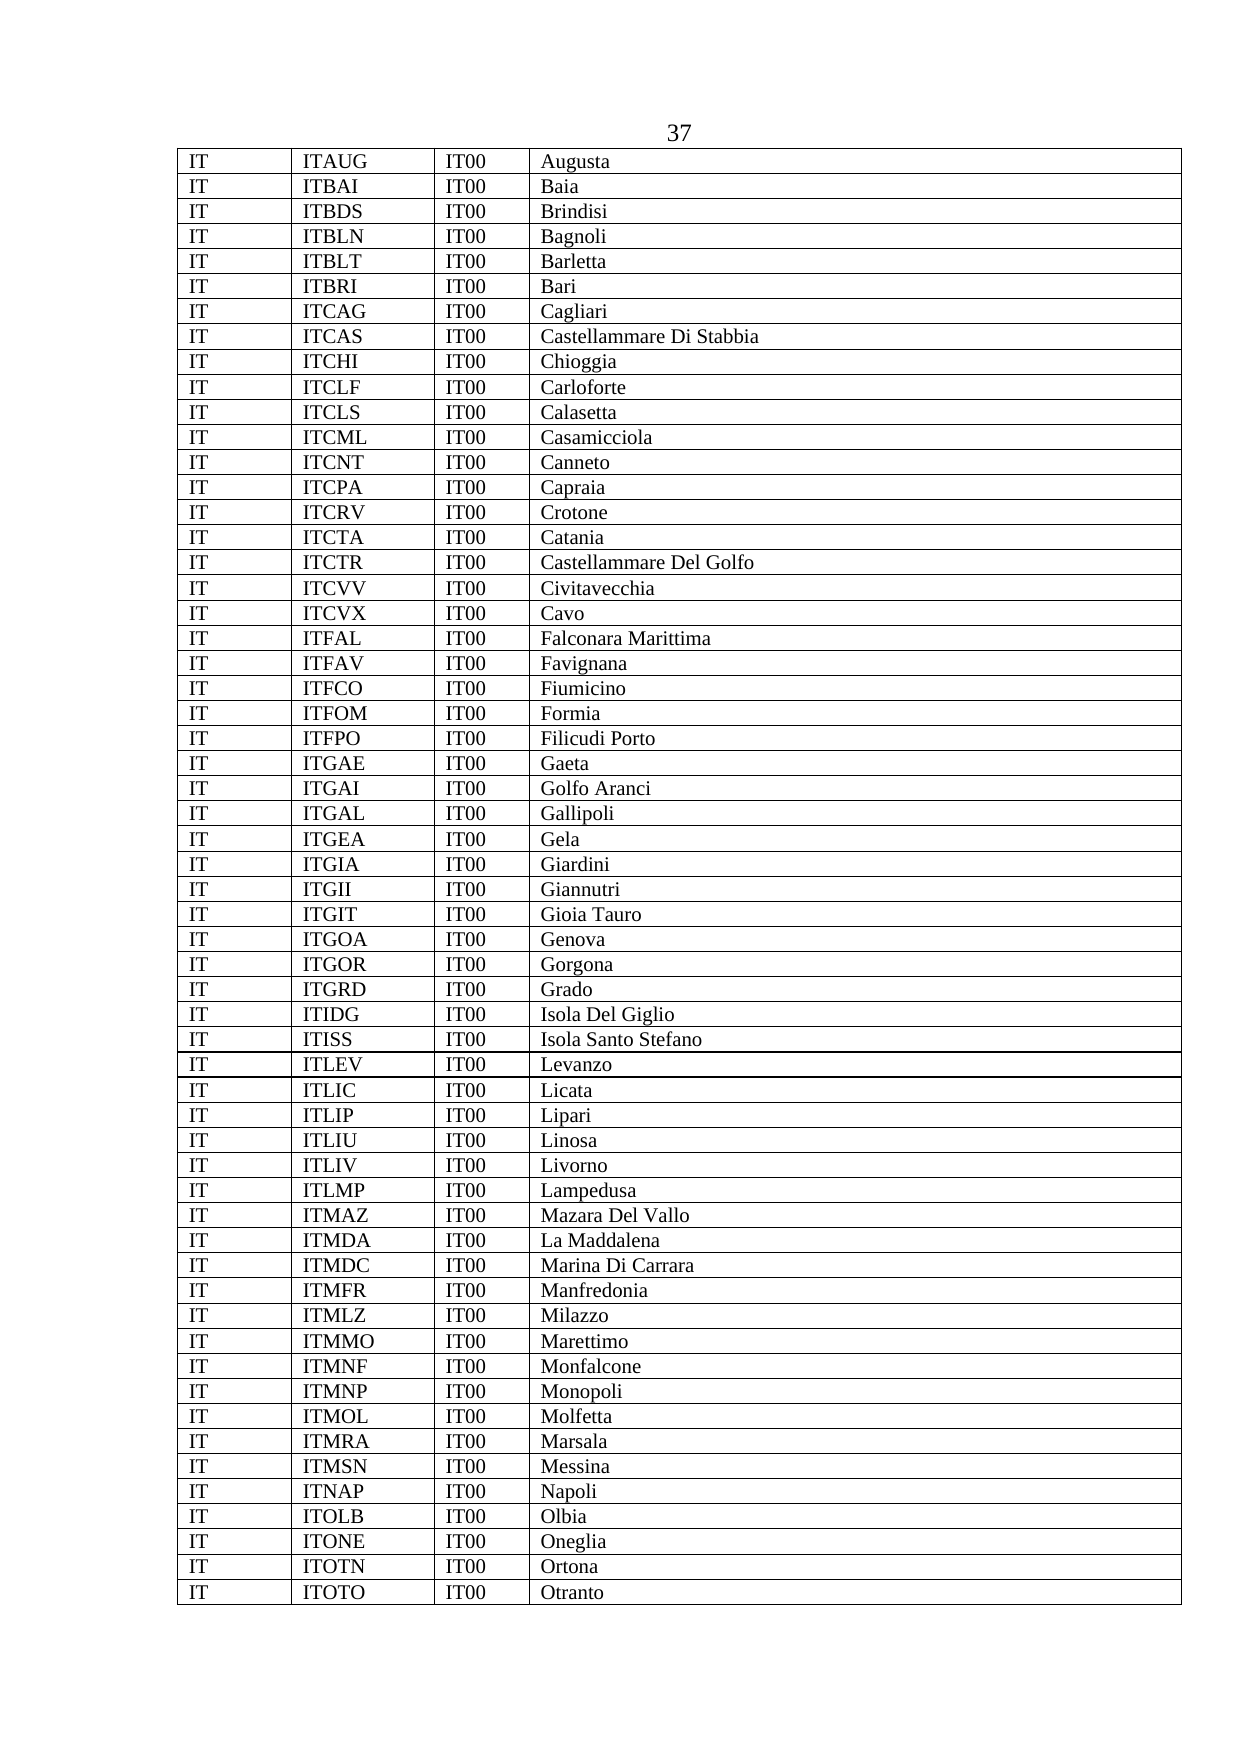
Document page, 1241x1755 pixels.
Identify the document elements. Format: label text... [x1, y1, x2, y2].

table_cell IT [178, 801, 291, 825]
table_cell ITCLF [292, 375, 434, 399]
table_cell IT00 [435, 1203, 529, 1227]
table_cell Fiumicino [530, 676, 1181, 700]
table_cell IT00 [435, 1153, 529, 1177]
table_cell IT00 [435, 375, 529, 399]
table_cell ITCNT [292, 450, 434, 474]
table_cell IT [178, 1404, 291, 1428]
table_cell IT [178, 826, 291, 851]
table_cell ITGOA [292, 927, 434, 951]
table_cell ITGIA [292, 852, 434, 876]
table_cell IT00 [435, 1053, 529, 1076]
table_cell Gorgona [530, 952, 1181, 976]
table_cell IT [178, 550, 291, 574]
table_cell ITGII [292, 877, 434, 901]
table_cell ITGEA [292, 826, 434, 851]
table_cell Falconara Marittima [530, 626, 1181, 650]
table_cell IT [178, 274, 291, 298]
table_cell ITLMP [292, 1178, 434, 1202]
table_cell Cavo [530, 601, 1181, 624]
table_cell Lampedusa [530, 1178, 1181, 1202]
table_cell ITFAV [292, 651, 434, 675]
table_cell Isola Santo Stefano [530, 1027, 1181, 1051]
table_cell ITGAL [292, 801, 434, 825]
table_cell IT00 [435, 1580, 529, 1604]
table_cell Favignana [530, 651, 1181, 675]
table_cell ITCAG [292, 299, 434, 323]
table_cell IT [178, 676, 291, 700]
table_cell IT00 [435, 1504, 529, 1528]
table_cell IT [178, 852, 291, 876]
table_cell Gaeta [530, 751, 1181, 775]
table_cell Isola Del Giglio [530, 1002, 1181, 1026]
table_cell IT00 [435, 1304, 529, 1327]
table_cell IT [178, 1555, 291, 1578]
table_cell IT [178, 1529, 291, 1553]
table_cell ITCLS [292, 400, 434, 424]
table_cell IT [178, 500, 291, 524]
table_cell IT [178, 1027, 291, 1051]
table_cell IT00 [435, 1128, 529, 1152]
table_cell IT00 [435, 927, 529, 951]
table_cell ITGAI [292, 776, 434, 800]
table_cell IT [178, 1078, 291, 1102]
table_cell IT00 [435, 902, 529, 926]
table_cell IT [178, 877, 291, 901]
table_cell Catania [530, 525, 1181, 549]
table_cell ITMLZ [292, 1304, 434, 1327]
table_cell IT [178, 651, 291, 675]
table_cell ITCPA [292, 475, 434, 499]
table_cell IT [178, 1228, 291, 1252]
table_cell IT [178, 776, 291, 800]
table_cell ITMSN [292, 1454, 434, 1478]
table_cell IT [178, 400, 291, 424]
table_cell IT00 [435, 500, 529, 524]
table_cell IT00 [435, 701, 529, 725]
table_cell Gallipoli [530, 801, 1181, 825]
table_cell IT [178, 1504, 291, 1528]
table_cell IT [178, 751, 291, 775]
table_cell Levanzo [530, 1053, 1181, 1076]
table_cell IT [178, 1429, 291, 1453]
table_cell IT00 [435, 1103, 529, 1127]
table_cell IT [178, 1304, 291, 1327]
table_cell Ortona [530, 1555, 1181, 1578]
table_cell Formia [530, 701, 1181, 725]
table_cell IT00 [435, 299, 529, 323]
table_cell IT [178, 1354, 291, 1378]
table_cell ITLIU [292, 1128, 434, 1152]
table_cell IT00 [435, 350, 529, 373]
table_cell IT00 [435, 877, 529, 901]
table_cell Bagnoli [530, 224, 1181, 248]
table_cell IT [178, 1103, 291, 1127]
table_cell Marina Di Carrara [530, 1253, 1181, 1277]
table_cell IT [178, 575, 291, 599]
table_cell IT00 [435, 1354, 529, 1378]
table_cell Crotone [530, 500, 1181, 524]
table_cell ITONE [292, 1529, 434, 1553]
table_cell Chioggia [530, 350, 1181, 373]
table_cell Castellammare Di Stabbia [530, 324, 1181, 348]
table_cell ITCTR [292, 550, 434, 574]
table_cell ITCVX [292, 601, 434, 624]
table_cell IT [178, 350, 291, 373]
table_cell IT [178, 299, 291, 323]
table_cell IT [178, 1002, 291, 1026]
table_cell ITFPO [292, 726, 434, 750]
table_cell IT [178, 1178, 291, 1202]
table_cell ITBRI [292, 274, 434, 298]
table_cell Golfo Aranci [530, 776, 1181, 800]
table_cell ITFAL [292, 626, 434, 650]
table_cell IT [178, 1253, 291, 1277]
table_cell IT [178, 475, 291, 499]
table_cell ITGAE [292, 751, 434, 775]
table_cell IT [178, 927, 291, 951]
table_cell ITBAI [292, 174, 434, 198]
table_cell ITMDA [292, 1228, 434, 1252]
table_cell IT [178, 149, 291, 173]
table_cell Casamicciola [530, 425, 1181, 449]
table_cell IT00 [435, 801, 529, 825]
table_cell IT00 [435, 676, 529, 700]
table_cell Licata [530, 1078, 1181, 1102]
table_cell IT00 [435, 174, 529, 198]
table_cell Otranto [530, 1580, 1181, 1604]
table_cell ITMRA [292, 1429, 434, 1453]
table_cell IT [178, 952, 291, 976]
table_cell IT00 [435, 1228, 529, 1252]
table_cell ITOLB [292, 1504, 434, 1528]
table_cell IT00 [435, 1253, 529, 1277]
table_cell Gioia Tauro [530, 902, 1181, 926]
table_cell Barletta [530, 249, 1181, 273]
table_cell IT [178, 1053, 291, 1076]
table_cell ITGIT [292, 902, 434, 926]
table_cell IT00 [435, 249, 529, 273]
table_cell ITMNF [292, 1354, 434, 1378]
table_cell Gela [530, 826, 1181, 851]
table_cell IT00 [435, 450, 529, 474]
table_cell IT [178, 1479, 291, 1503]
table_cell IT [178, 1128, 291, 1152]
table_cell IT00 [435, 1479, 529, 1503]
table_cell Bari [530, 274, 1181, 298]
table_cell ITCVV [292, 575, 434, 599]
table_cell IT00 [435, 601, 529, 624]
table_cell ITNAP [292, 1479, 434, 1503]
table_cell IT00 [435, 626, 529, 650]
table_cell IT00 [435, 1404, 529, 1428]
table_cell Castellammare Del Golfo [530, 550, 1181, 574]
table_cell IT00 [435, 324, 529, 348]
table_cell IT [178, 199, 291, 223]
table_cell IT00 [435, 475, 529, 499]
table_cell ITGOR [292, 952, 434, 976]
table_cell Mazara Del Vallo [530, 1203, 1181, 1227]
table_cell IT00 [435, 525, 529, 549]
table_cell IT [178, 977, 291, 1001]
table_cell IT [178, 601, 291, 624]
table_cell IT [178, 1203, 291, 1227]
table_cell ITFCO [292, 676, 434, 700]
table_cell Monfalcone [530, 1354, 1181, 1378]
table_cell IT00 [435, 1454, 529, 1478]
table_cell IT [178, 626, 291, 650]
table_cell Giannutri [530, 877, 1181, 901]
table_cell ITGRD [292, 977, 434, 1001]
table_cell ITMAZ [292, 1203, 434, 1227]
table_cell IT [178, 525, 291, 549]
table_cell IT00 [435, 149, 529, 173]
table_cell IT00 [435, 726, 529, 750]
table_cell ITMOL [292, 1404, 434, 1428]
table_cell ITBDS [292, 199, 434, 223]
table_cell IT00 [435, 751, 529, 775]
table_cell Filicudi Porto [530, 726, 1181, 750]
table_cell IT00 [435, 1555, 529, 1578]
table_cell IT00 [435, 224, 529, 248]
table_cell IT00 [435, 977, 529, 1001]
table_cell ITISS [292, 1027, 434, 1051]
table_cell ITBLT [292, 249, 434, 273]
table_cell IT [178, 224, 291, 248]
table_cell Livorno [530, 1153, 1181, 1177]
table_cell Manfredonia [530, 1278, 1181, 1302]
table_cell IT [178, 249, 291, 273]
table_cell Marsala [530, 1429, 1181, 1453]
table_cell Linosa [530, 1128, 1181, 1152]
table_cell Lipari [530, 1103, 1181, 1127]
table_cell IT00 [435, 776, 529, 800]
table_cell IT00 [435, 852, 529, 876]
table_cell IT [178, 324, 291, 348]
table_cell ITMDC [292, 1253, 434, 1277]
table_cell Olbia [530, 1504, 1181, 1528]
table_cell IT00 [435, 1178, 529, 1202]
table_cell IT [178, 1454, 291, 1478]
table_cell ITCHI [292, 350, 434, 373]
table_cell IT00 [435, 1529, 529, 1553]
table_cell Napoli [530, 1479, 1181, 1503]
table_cell ITCTA [292, 525, 434, 549]
table_cell Genova [530, 927, 1181, 951]
table_cell IT00 [435, 425, 529, 449]
table_cell IT00 [435, 199, 529, 223]
table_cell Civitavecchia [530, 575, 1181, 599]
table_cell IT00 [435, 575, 529, 599]
table_cell IT [178, 1278, 291, 1302]
table_cell Messina [530, 1454, 1181, 1478]
table_cell ITMNP [292, 1379, 434, 1403]
table_cell IT [178, 1153, 291, 1177]
table_cell Oneglia [530, 1529, 1181, 1553]
table_cell ITCAS [292, 324, 434, 348]
table_cell Giardini [530, 852, 1181, 876]
table_cell IT [178, 425, 291, 449]
table_cell ITIDG [292, 1002, 434, 1026]
table_cell IT [178, 174, 291, 198]
table_cell ITFOM [292, 701, 434, 725]
table_cell ITOTN [292, 1555, 434, 1578]
table_cell IT00 [435, 1379, 529, 1403]
table_cell Calasetta [530, 400, 1181, 424]
table_cell ITBLN [292, 224, 434, 248]
table_cell Milazzo [530, 1304, 1181, 1327]
table_cell IT [178, 1329, 291, 1353]
table_cell ITLEV [292, 1053, 434, 1076]
table_cell Carloforte [530, 375, 1181, 399]
table_cell ITLIP [292, 1103, 434, 1127]
table_cell ITCRV [292, 500, 434, 524]
table_cell Monopoli [530, 1379, 1181, 1403]
table_cell IT00 [435, 1278, 529, 1302]
table_cell Augusta [530, 149, 1181, 173]
table_cell IT00 [435, 1027, 529, 1051]
table_cell ITMFR [292, 1278, 434, 1302]
table_cell IT [178, 726, 291, 750]
table_cell ITLIV [292, 1153, 434, 1177]
table_cell Cagliari [530, 299, 1181, 323]
table_cell ITOTO [292, 1580, 434, 1604]
table_cell IT [178, 450, 291, 474]
table_cell IT [178, 375, 291, 399]
table_cell IT00 [435, 550, 529, 574]
table_cell IT00 [435, 400, 529, 424]
table_cell IT00 [435, 651, 529, 675]
table_cell IT00 [435, 1329, 529, 1353]
table_cell IT [178, 701, 291, 725]
table_cell IT00 [435, 952, 529, 976]
table_cell IT [178, 1580, 291, 1604]
table_cell Capraia [530, 475, 1181, 499]
table_cell Canneto [530, 450, 1181, 474]
table_cell Molfetta [530, 1404, 1181, 1428]
table_cell ITMMO [292, 1329, 434, 1353]
table_cell IT00 [435, 1429, 529, 1453]
table_cell ITAUG [292, 149, 434, 173]
table_cell IT00 [435, 1002, 529, 1026]
table_cell ITCML [292, 425, 434, 449]
table_cell IT [178, 902, 291, 926]
table_cell Marettimo [530, 1329, 1181, 1353]
table_cell IT00 [435, 826, 529, 851]
table_cell IT [178, 1379, 291, 1403]
table_cell IT00 [435, 274, 529, 298]
table_cell Brindisi [530, 199, 1181, 223]
table_cell IT00 [435, 1078, 529, 1102]
table_cell ITLIC [292, 1078, 434, 1102]
table_cell La Maddalena [530, 1228, 1181, 1252]
table_cell Grado [530, 977, 1181, 1001]
table_cell Baia [530, 174, 1181, 198]
